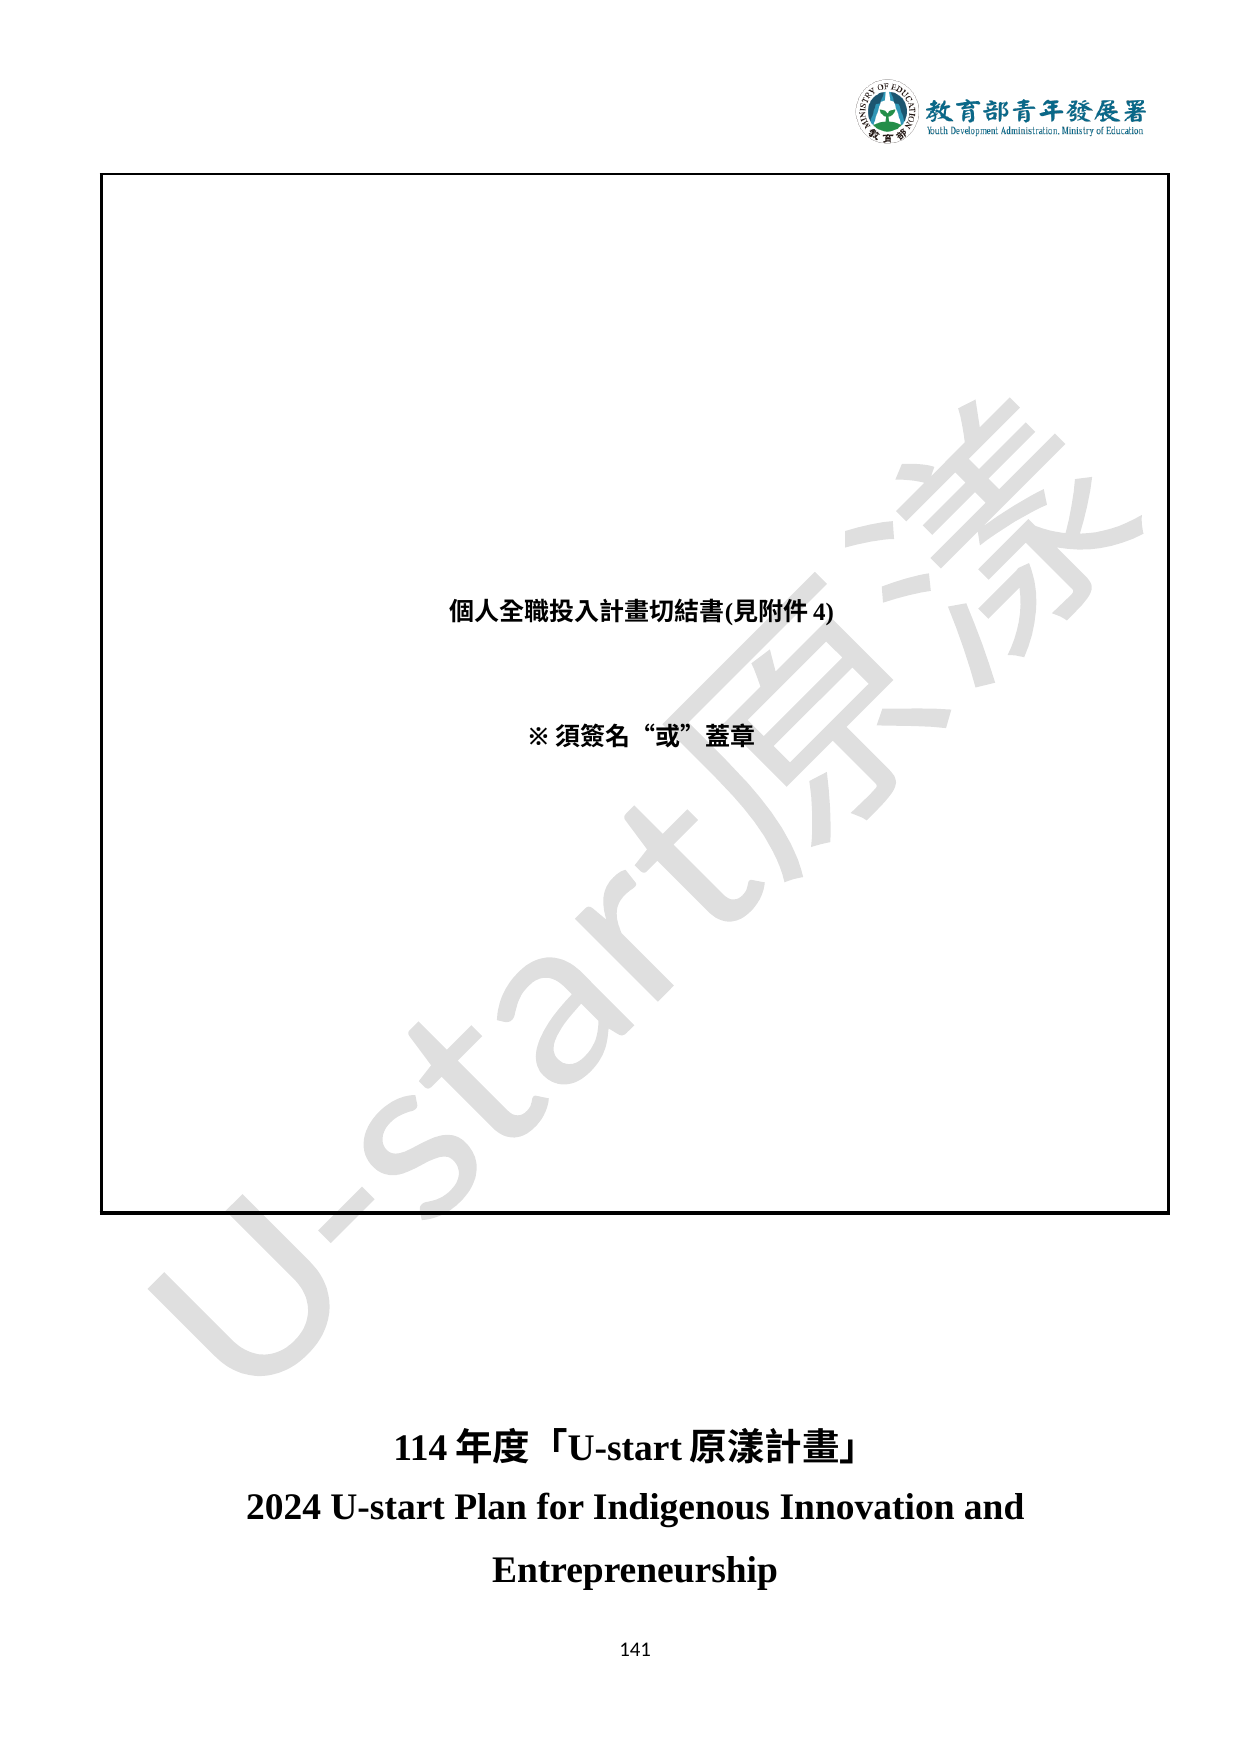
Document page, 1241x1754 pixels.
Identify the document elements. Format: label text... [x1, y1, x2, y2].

table_cell 個人全職投入計畫切結書(見附件4) ※ 須簽名“或”蓋章 [103, 175, 1167, 1211]
text 2024 U-start Plan for Indigenous Innovation and Entrepreneurship [118, 1464, 1152, 1589]
text 114年度「U-start原漾計畫」 [118, 1402, 1152, 1464]
